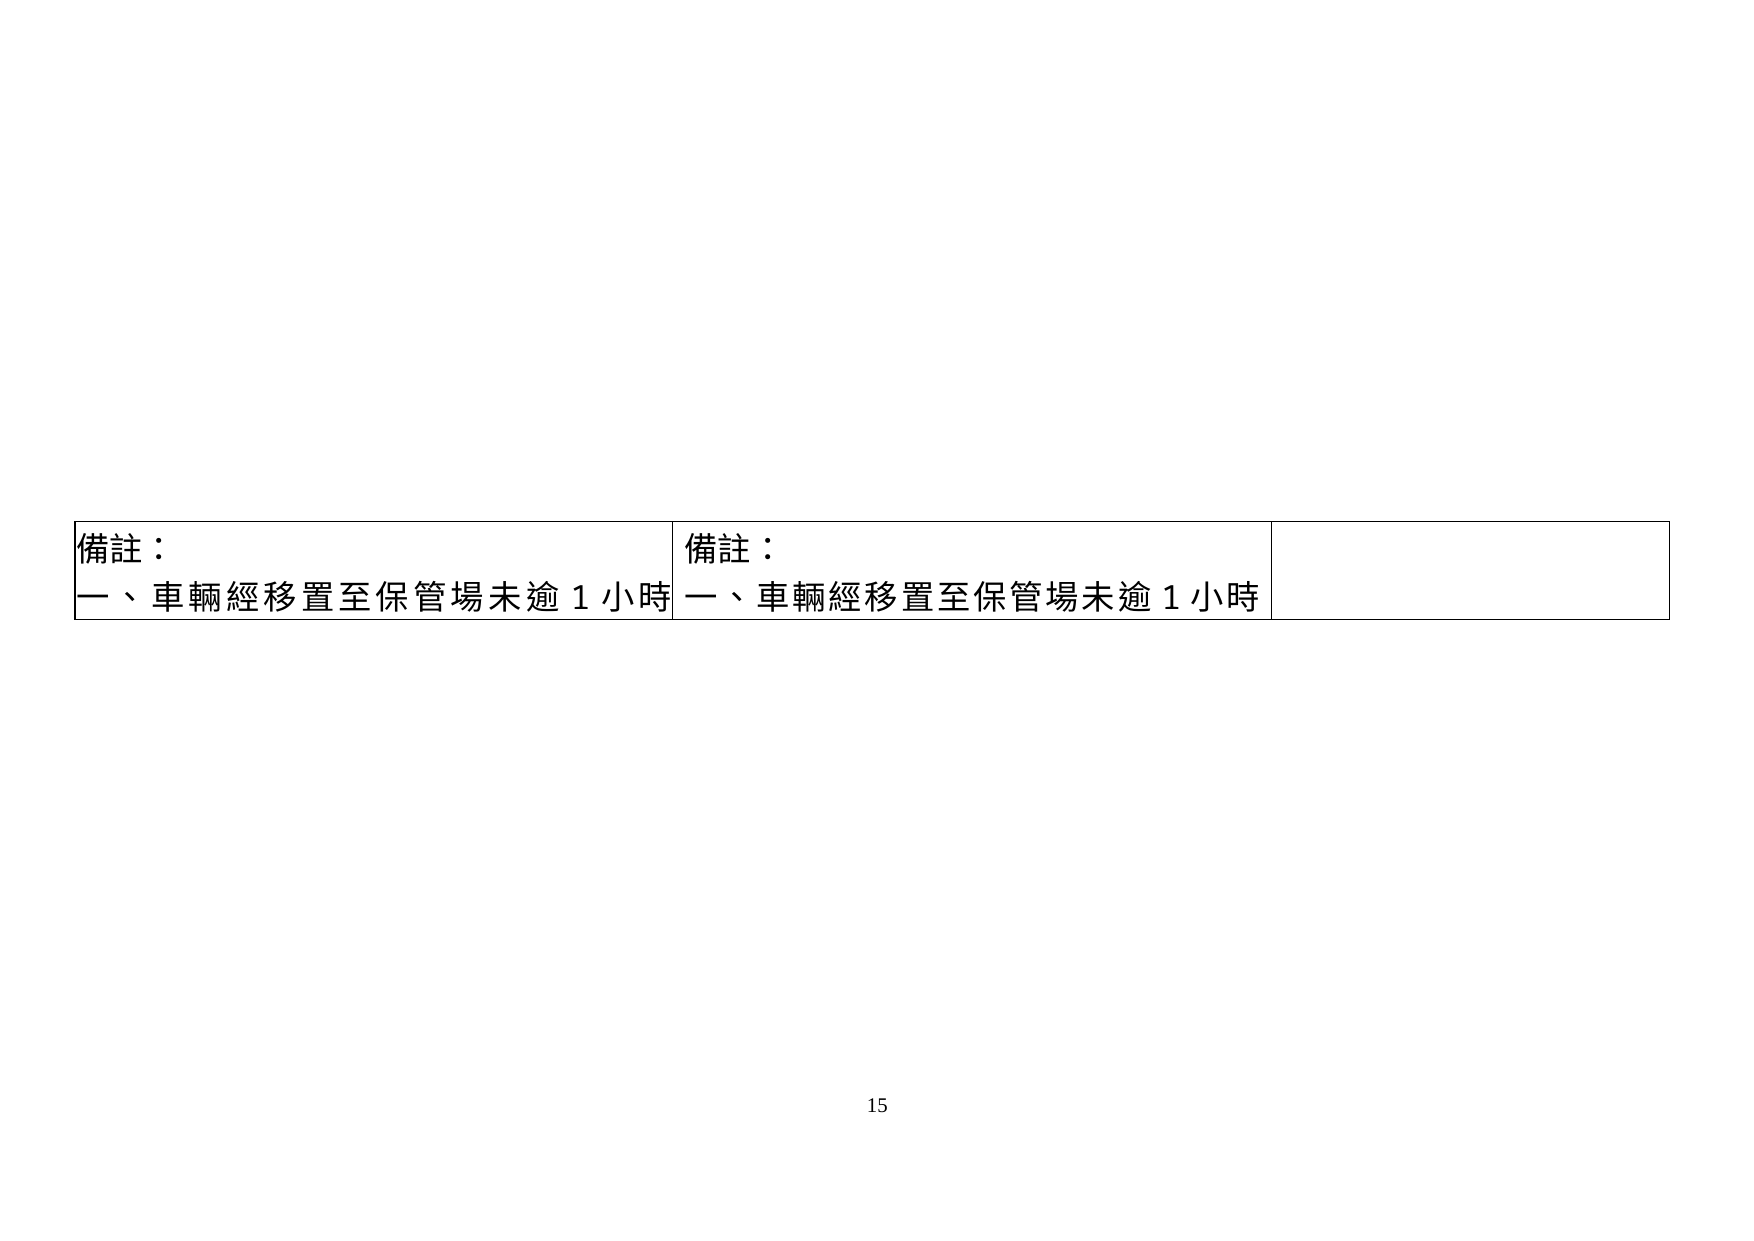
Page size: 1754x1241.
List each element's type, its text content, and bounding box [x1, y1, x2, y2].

table_cell 備註： 一、車輛經移置至保管場未逾1小時 [673, 522, 1271, 619]
table_cell [1272, 522, 1669, 619]
table_cell 備註： 一、車輛經移置至保管場未逾1小時 [76, 522, 672, 619]
